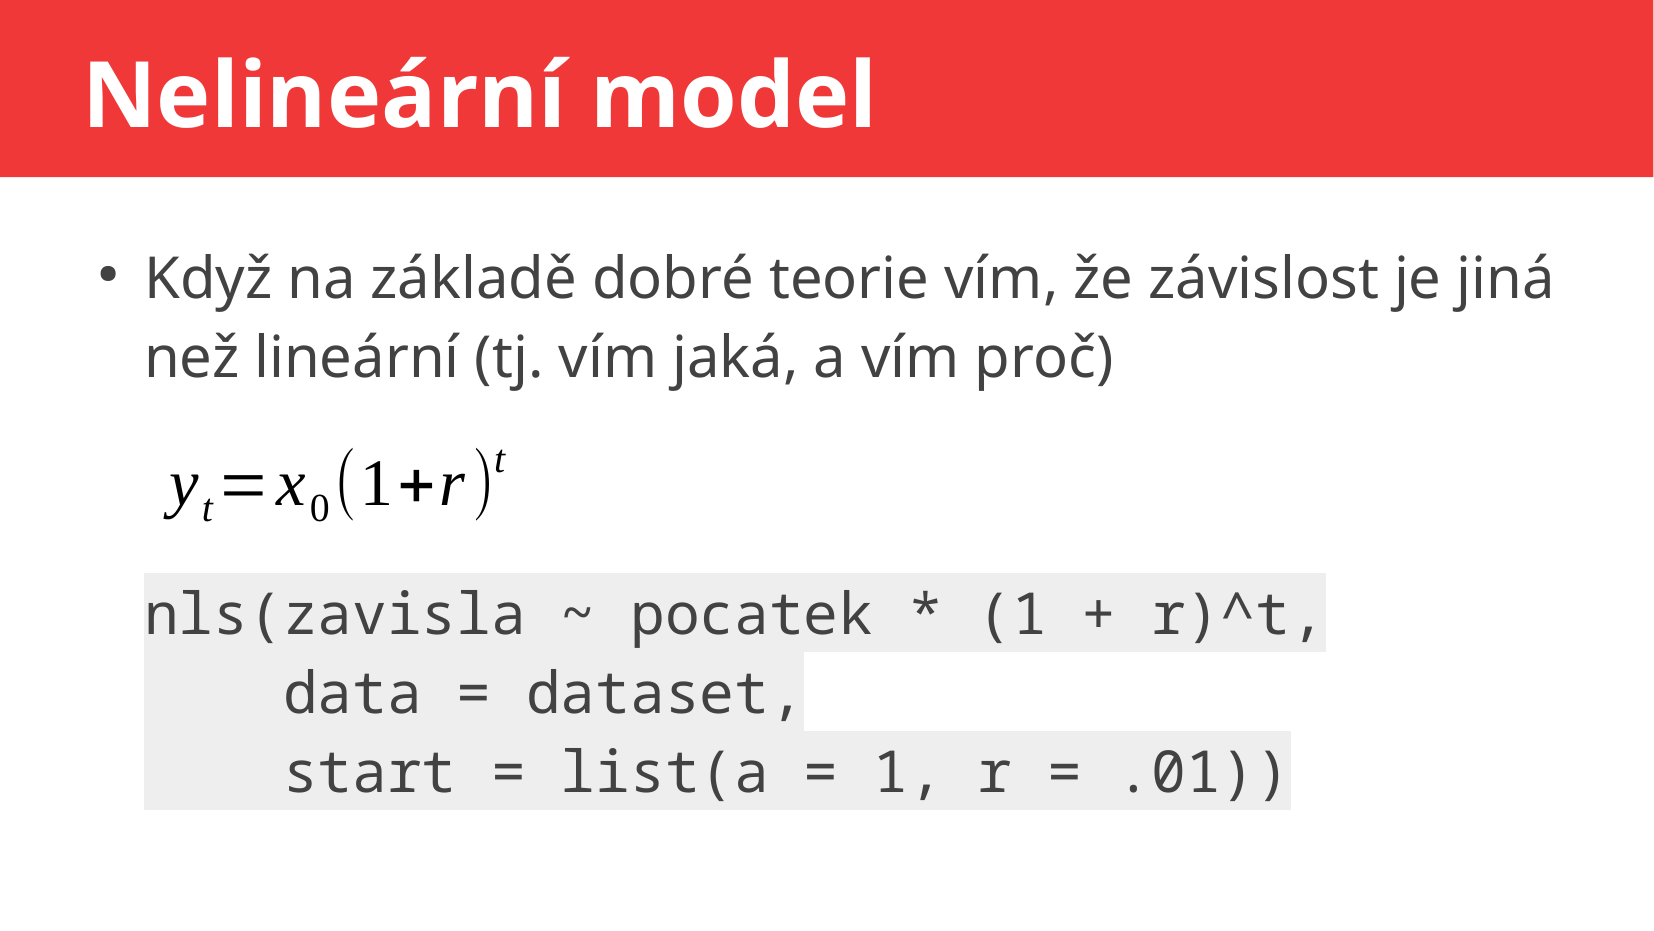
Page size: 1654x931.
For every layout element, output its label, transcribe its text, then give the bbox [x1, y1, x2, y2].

chart [153, 437, 514, 530]
title Nelineární model [82, 14, 1571, 171]
list Když na základě dobré teorie vím, že závislost je jiná než lineární (tj. vím jaká, a vím proč) nls(zavisla ~ pocatek * (1 + r)^t, data = dataset, start = list(a = 1, r = .01)) [82, 236, 1563, 810]
